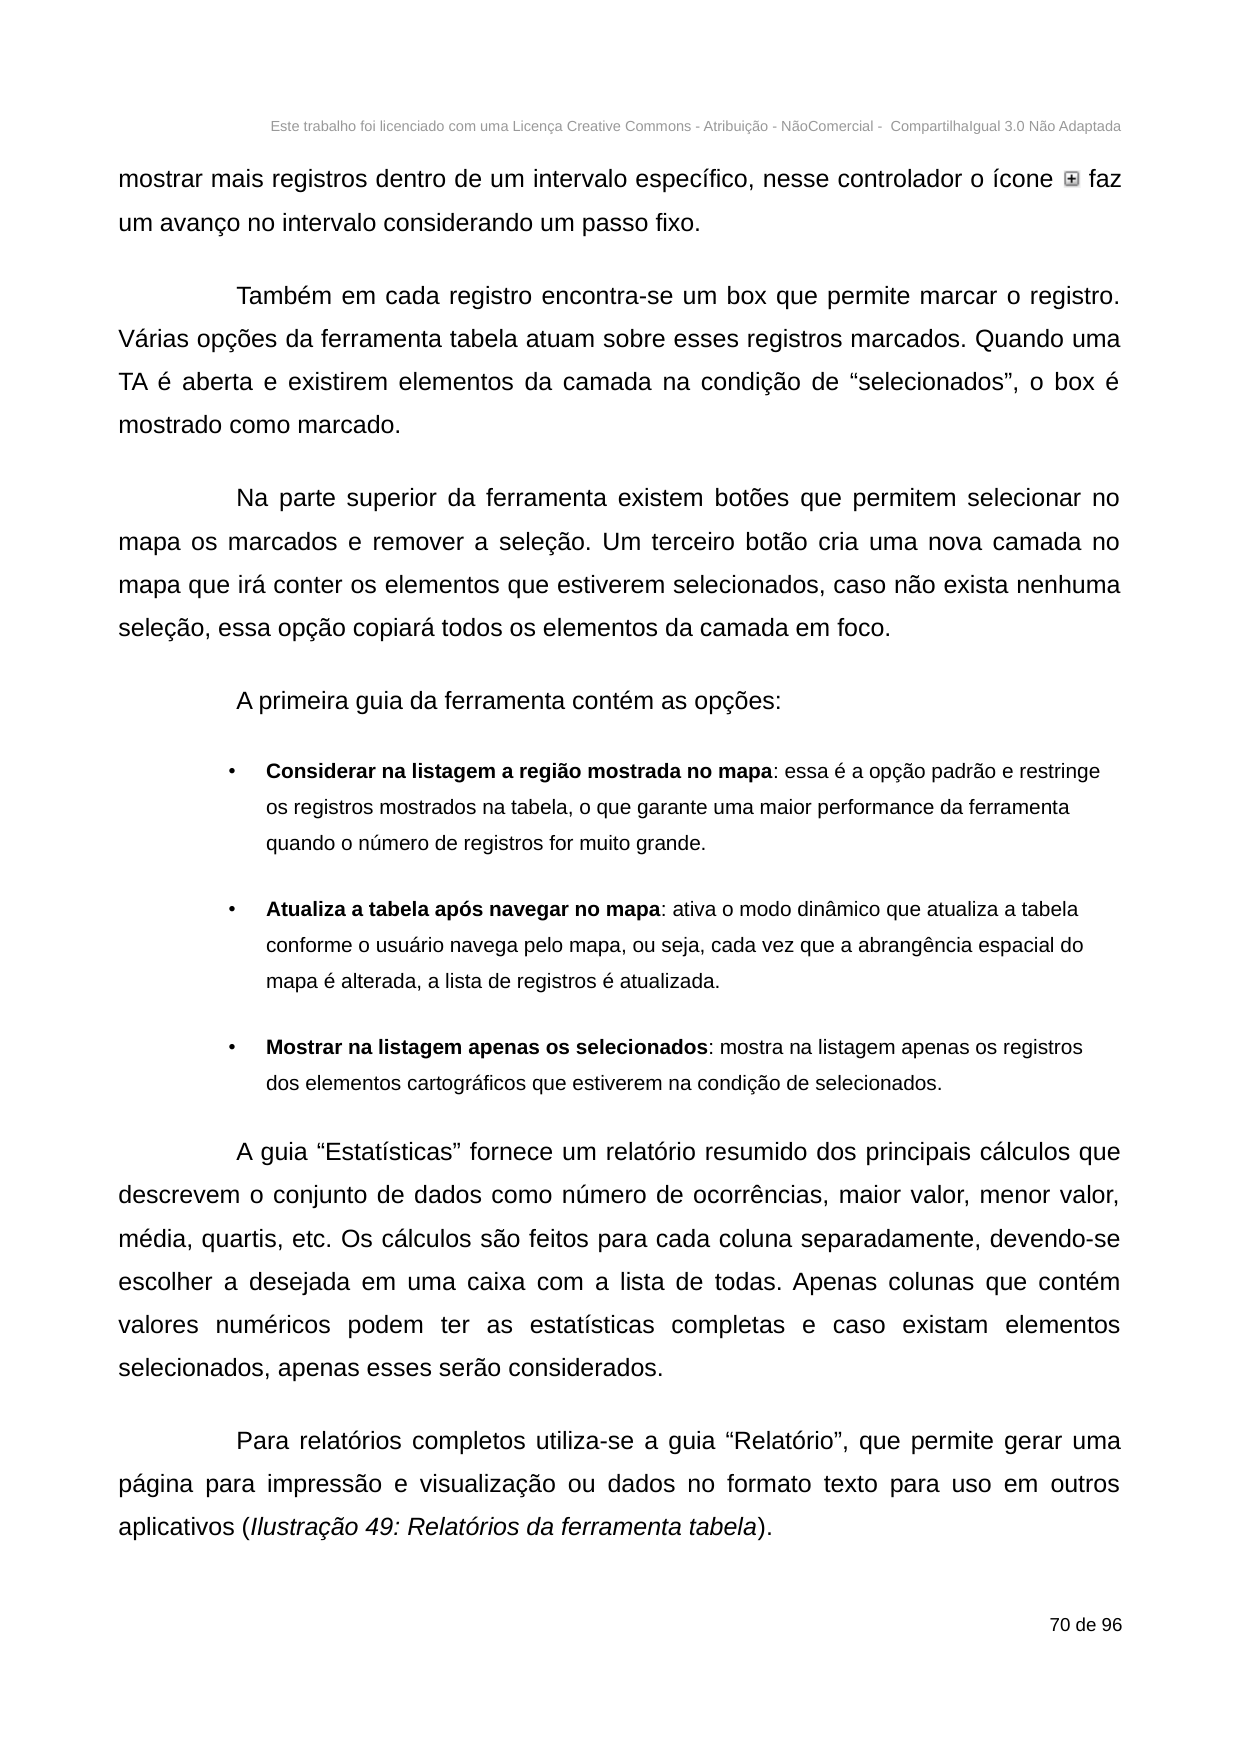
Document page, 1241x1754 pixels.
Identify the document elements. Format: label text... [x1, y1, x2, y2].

list Considerar na listagem a região mostrada no mapa: essa é a opção padrão e restringe os registros mostrados na tabela, o que garante uma maior performance da ferramenta quando o número de registros for muito grande. [228, 759, 1122, 855]
text Na parte superior da ferramenta existem botões que permitem selecionar no mapa os marcados e remover a seleção. Um terceiro botão cria uma nova camada no mapa que irá conter os elementos que estiverem selecionados, caso não exista nenhuma seleção, essa opção copiará todos os elementos da camada em foco. [118, 483, 1122, 641]
text Para relatórios completos utiliza-se a guia “Relatório”, que permite gerar uma página para impressão e visualização ou dados no formato texto para uso em outros aplicativos (Ilustração 49: Relatórios da ferramenta tabela). [118, 1426, 1122, 1541]
text A guia “Estatísticas” fornece um relatório resumido dos principais cálculos que descrevem o conjunto de dados como número de ocorrências, maior valor, menor valor, média, quartis, etc. Os cálculos são feitos para cada coluna separadamente, devendo-se escolher a desejada em uma caixa com a lista de todas. Apenas colunas que contém valores numéricos podem ter as estatísticas completas e caso existam elementos selecionados, apenas esses serão considerados. [118, 1137, 1122, 1382]
text mostrar mais registros dentro de um intervalo específico, nesse controlador o ícone faz um avanço no intervalo considerando um passo fixo. [118, 164, 1122, 236]
text Também em cada registro encontra-se um box que permite marcar o registro. Várias opções da ferramenta tabela atuam sobre esses registros marcados. Quando uma TA é aberta e existirem elementos da camada na condição de “selecionados”, o box é mostrado como marcado. [118, 281, 1122, 439]
text A primeira guia da ferramenta contém as opções: [118, 686, 1122, 715]
picture [1063, 170, 1081, 188]
list Mostrar na listagem apenas os selecionados: mostra na listagem apenas os registros dos elementos cartográficos que estiverem na condição de selecionados. [228, 1035, 1122, 1095]
list Atualiza a tabela após navegar no mapa: ativa o modo dinâmico que atualiza a tabela conforme o usuário navega pelo mapa, ou seja, cada vez que a abrangência espacial do mapa é alterada, a lista de registros é atualizada. [228, 897, 1122, 993]
